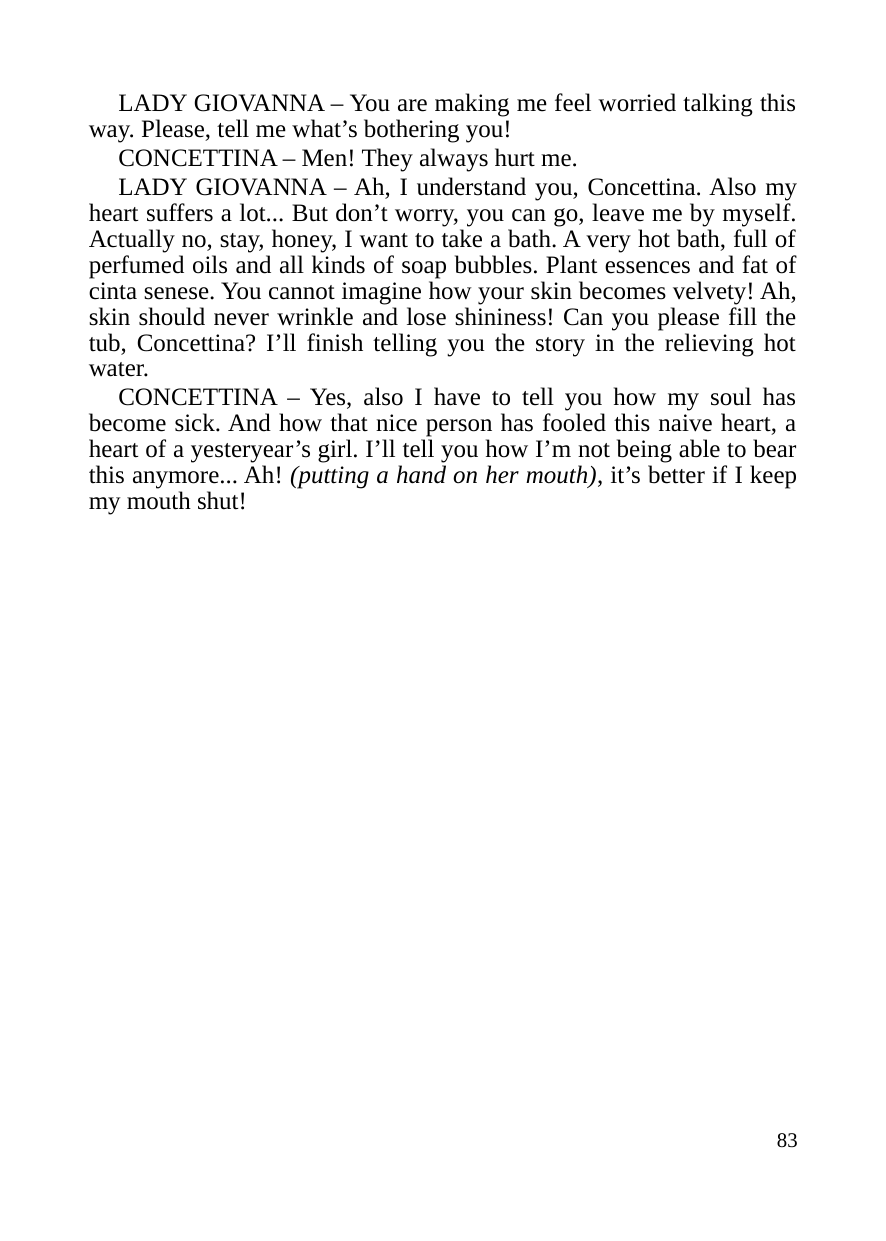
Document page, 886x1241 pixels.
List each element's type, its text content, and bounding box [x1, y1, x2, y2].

text LADY GIOVANNA – Ah, I understand you, Concettina. Also my heart suffers a lot... But don’t worry, you can go, leave me by myself. Actually no, stay, honey, I want to take a bath. A very hot bath, full of perfumed oils and all kinds of soap bubbles. Plant essences and fat of cinta senese. You cannot imagine how your skin becomes velvety! Ah, skin should never wrinkle and lose shininess! Can you please fill the tub, Concettina? I’ll finish telling you the story in the relieving hot water. [88, 172, 797, 382]
text CONCETTINA – Men! They always hurt me. [88, 143, 797, 172]
text LADY GIOVANNA – You are making me feel worried talking this way. Please, tell me what’s bothering you! [88, 88, 797, 143]
text CONCETTINA – Yes, also I have to tell you how my soul has become sick. And how that nice person has fooled this naive heart, a heart of a yesteryear’s girl. I’ll tell you how I’m not being able to bear this anymore... Ah! (putting a hand on her mouth), it’s better if I keep my mouth shut! [88, 382, 797, 515]
